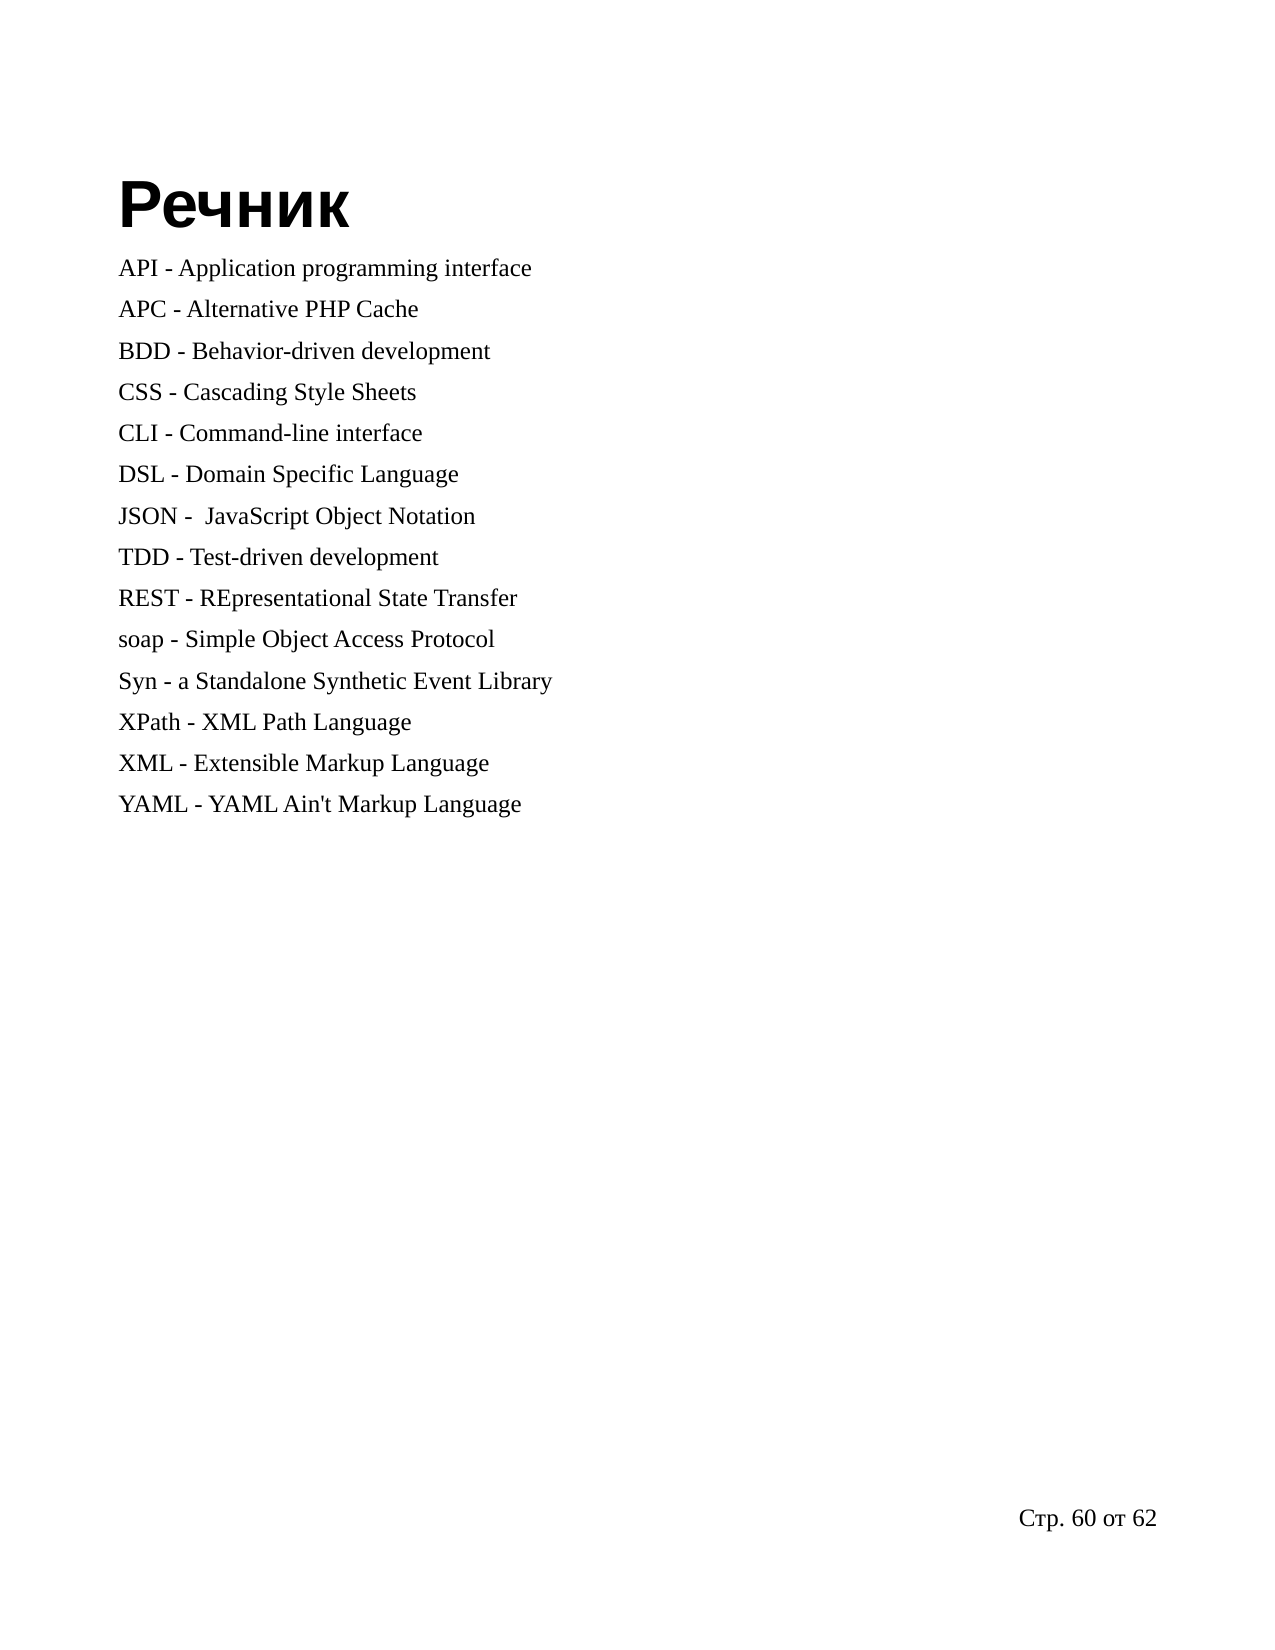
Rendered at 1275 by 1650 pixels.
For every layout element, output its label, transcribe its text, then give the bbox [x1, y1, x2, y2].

subtitle Речник [118, 164, 1157, 241]
text BDD - Behavior-driven development [118, 336, 1157, 364]
text Syn - a Standalone Synthetic Event Library [118, 666, 1157, 694]
text API - Application programming interface [118, 253, 1157, 282]
text APC - Alternative PHP Cache [118, 294, 1157, 323]
text REST - REpresentational State Transfer [118, 583, 1157, 612]
text CSS - Cascading Style Sheets [118, 377, 1157, 406]
text CLI - Command-line interface [118, 418, 1157, 447]
text XPath - XML Path Language [118, 707, 1157, 736]
text soap - Simple Object Access Protocol [118, 624, 1157, 653]
text DSL - Domain Specific Language [118, 459, 1157, 488]
text YAML - YAML Ain't Markup Language [118, 789, 1157, 818]
text XML - Extensible Markup Language [118, 748, 1157, 777]
text JSON - JavaScript Object Notation [118, 501, 1157, 529]
text TDD - Test-driven development [118, 542, 1157, 571]
